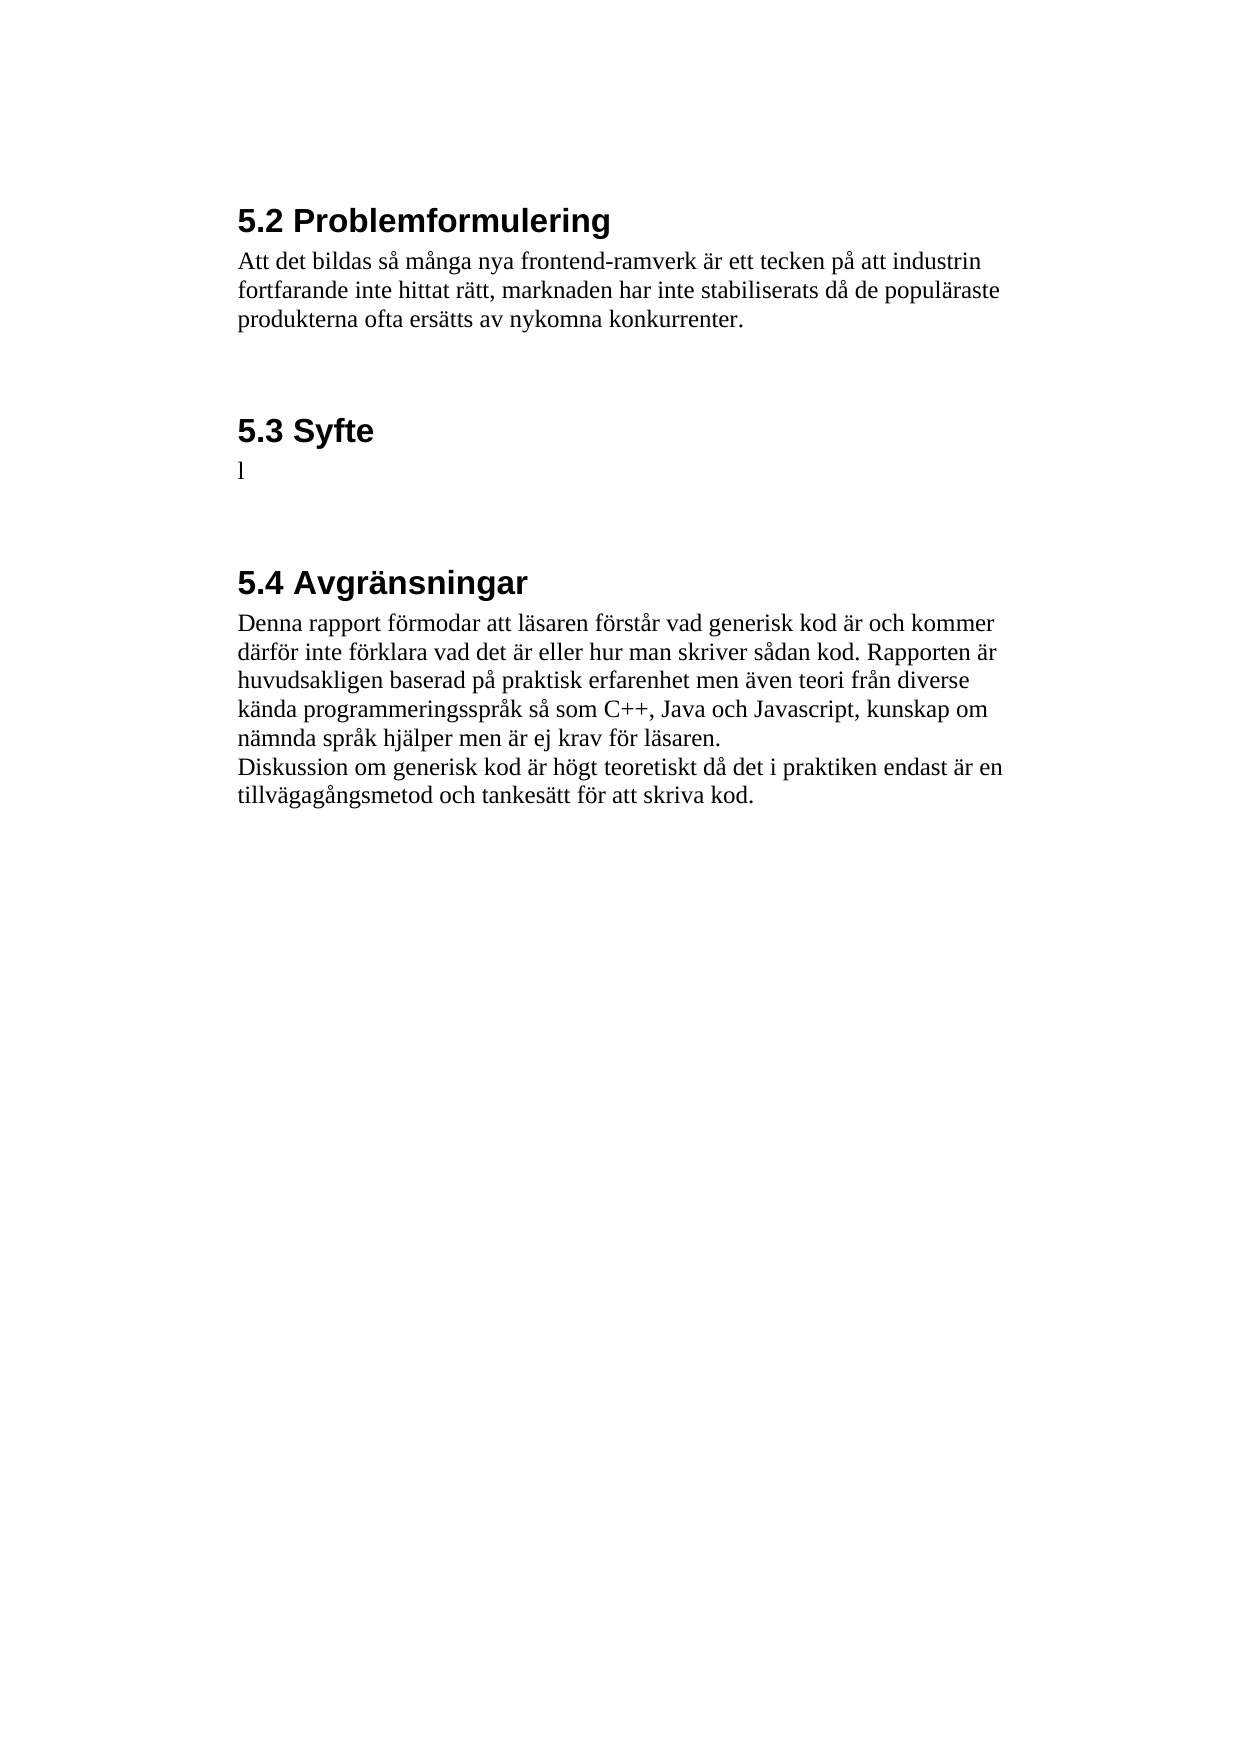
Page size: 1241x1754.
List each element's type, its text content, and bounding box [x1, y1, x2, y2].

subtitle 5.4 Avgränsningar [237, 563, 1031, 602]
text Att det bildas så många nya frontend-ramverk är ett tecken på att industrin fortfarande inte hittat rätt, marknaden har inte stabiliserats då de populäraste produkterna ofta ersätts av nykomna konkurrenter. [237, 246, 1040, 332]
text Denna rapport förmodar att läsaren förstår vad generisk kod är och kommer därför inte förklara vad det är eller hur man skriver sådan kod. Rapporten är huvudsakligen baserad på praktisk erfarenhet men även teori från diverse kända programmeringsspråk så som C++, Java och Javascript, kunskap om nämnda språk hjälper men är ej krav för läsaren. Diskussion om generisk kod är högt teoretiskt då det i praktiken endast är en tillvägagångsmetod och tankesätt för att skriva kod. [237, 608, 1030, 809]
text l [237, 456, 1031, 484]
subtitle 5.3 Syfte [237, 411, 1031, 449]
subtitle 5.2 Problemformulering [237, 201, 1031, 240]
